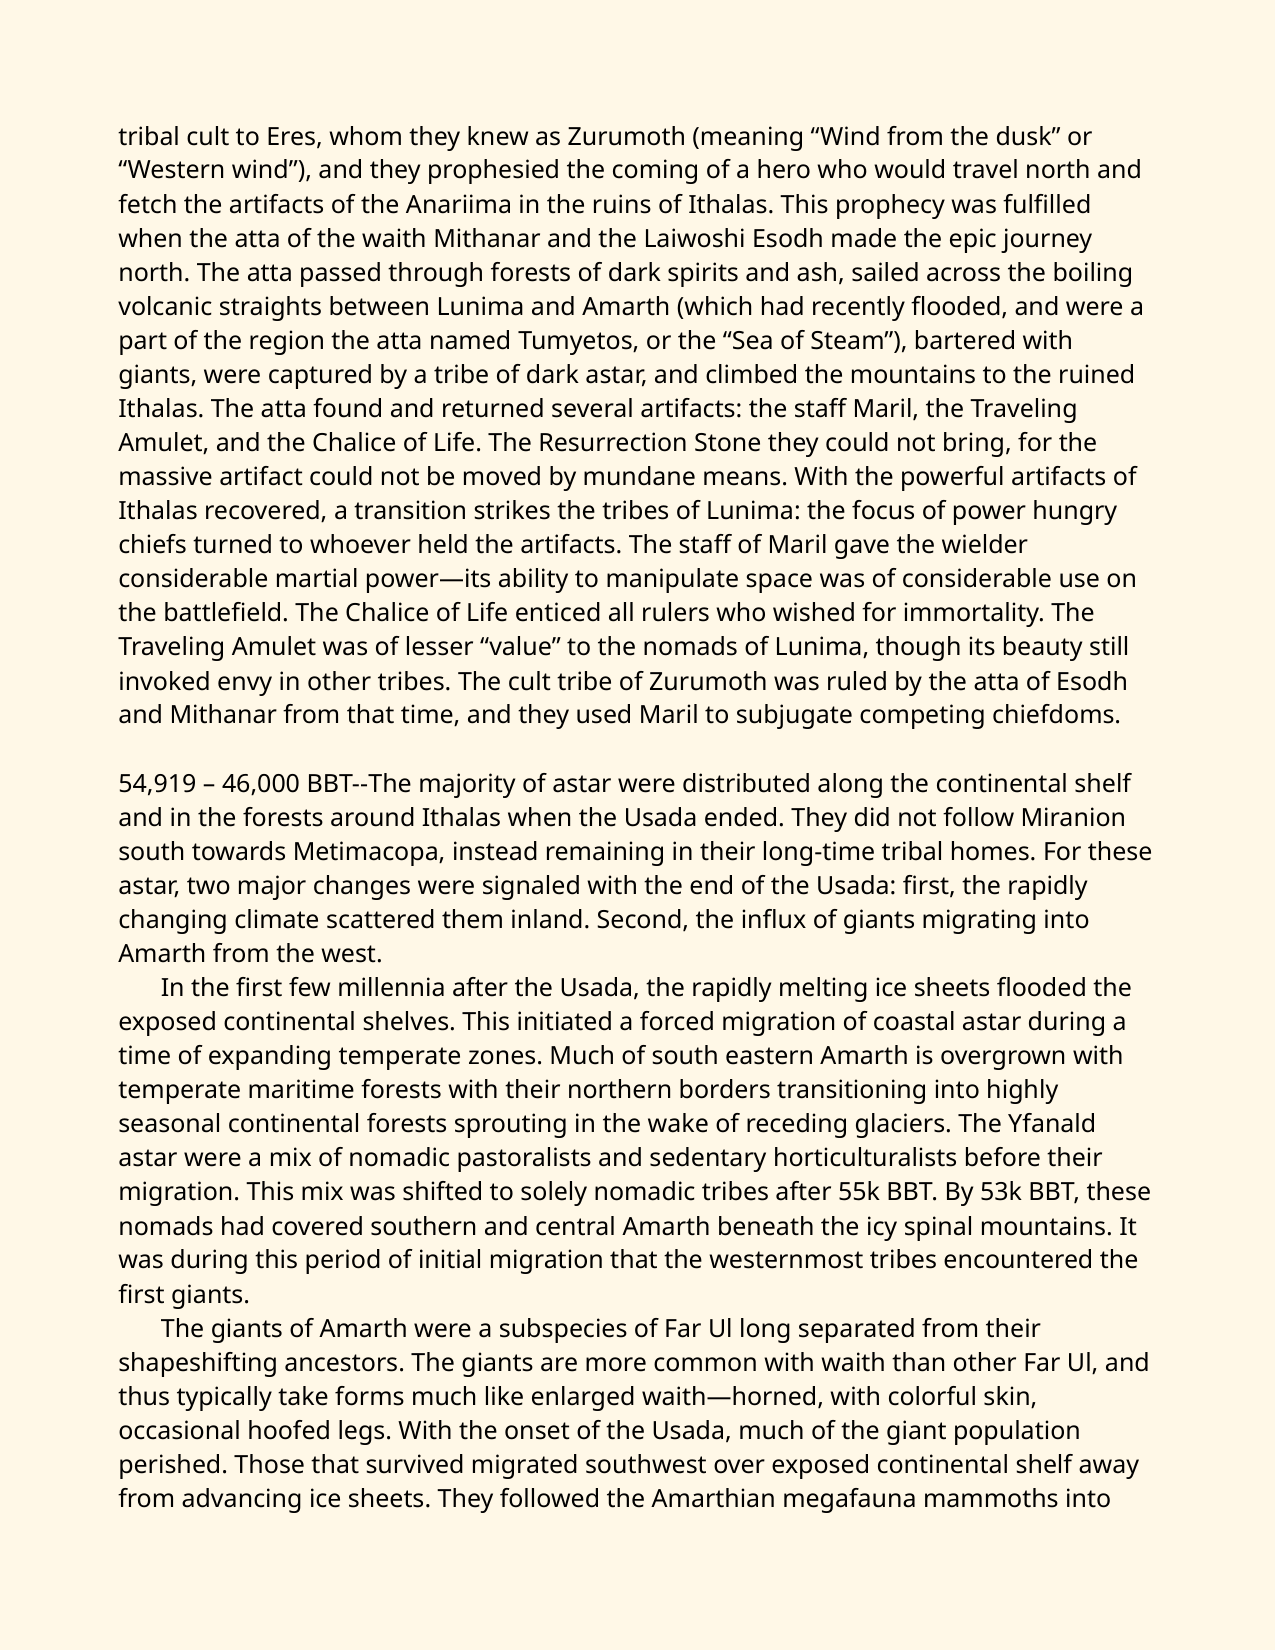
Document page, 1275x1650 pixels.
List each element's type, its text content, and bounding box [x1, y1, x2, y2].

text The giants of Amarth were a subspecies of Far Ul long separated from their shapeshifting ancestors. The giants are more common with waith than other Far Ul, and thus typically take forms much like enlarged waith—horned, with colorful skin, occasional hoofed legs. With the onset of the Usada, much of the giant population perished. Those that survived migrated southwest over exposed continental shelf away from advancing ice sheets. They followed the Amarthian megafauna mammoths into [118, 1310, 1157, 1515]
text 54,919 – 46,000 BBT--The majority of astar were distributed along the continental shelf and in the forests around Ithalas when the Usada ended. They did not follow Miranion south towards Metimacopa, instead remaining in their long-time tribal homes. For these astar, two major changes were signaled with the end of the Usada: first, the rapidly changing climate scattered them inland. Second, the influx of giants migrating into Amarth from the west. [118, 765, 1157, 970]
text In the first few millennia after the Usada, the rapidly melting ice sheets flooded the exposed continental shelves. This initiated a forced migration of coastal astar during a time of expanding temperate zones. Much of south eastern Amarth is overgrown with temperate maritime forests with their northern borders transitioning into highly seasonal continental forests sprouting in the wake of receding glaciers. The Yfanald astar were a mix of nomadic pastoralists and sedentary horticulturalists before their migration. This mix was shifted to solely nomadic tribes after 55k BBT. By 53k BBT, these nomads had covered southern and central Amarth beneath the icy spinal mountains. It was during this period of initial migration that the westernmost tribes encountered the first giants. [118, 970, 1157, 1310]
text tribal cult to Eres, whom they knew as Zurumoth (meaning “Wind from the dusk” or “Western wind”), and they prophesied the coming of a hero who would travel north and fetch the artifacts of the Anariima in the ruins of Ithalas. This prophecy was fulfilled when the atta of the waith Mithanar and the Laiwoshi Esodh made the epic journey north. The atta passed through forests of dark spirits and ash, sailed across the boiling volcanic straights between Lunima and Amarth (which had recently flooded, and were a part of the region the atta named Tumyetos, or the “Sea of Steam”), bartered with giants, were captured by a tribe of dark astar, and climbed the mountains to the ruined Ithalas. The atta found and returned several artifacts: the staff Maril, the Traveling Amulet, and the Chalice of Life. The Resurrection Stone they could not bring, for the massive artifact could not be moved by mundane means. With the powerful artifacts of Ithalas recovered, a transition strikes the tribes of Lunima: the focus of power hungry chiefs turned to whoever held the artifacts. The staff of Maril gave the wielder considerable martial power—its ability to manipulate space was of considerable use on the battlefield. The Chalice of Life enticed all rulers who wished for immortality. The Traveling Amulet was of lesser “value” to the nomads of Lunima, though its beauty still invoked envy in other tribes. The cult tribe of Zurumoth was ruled by the atta of Esodh and Mithanar from that time, and they used Maril to subjugate competing chiefdoms. [118, 118, 1157, 731]
